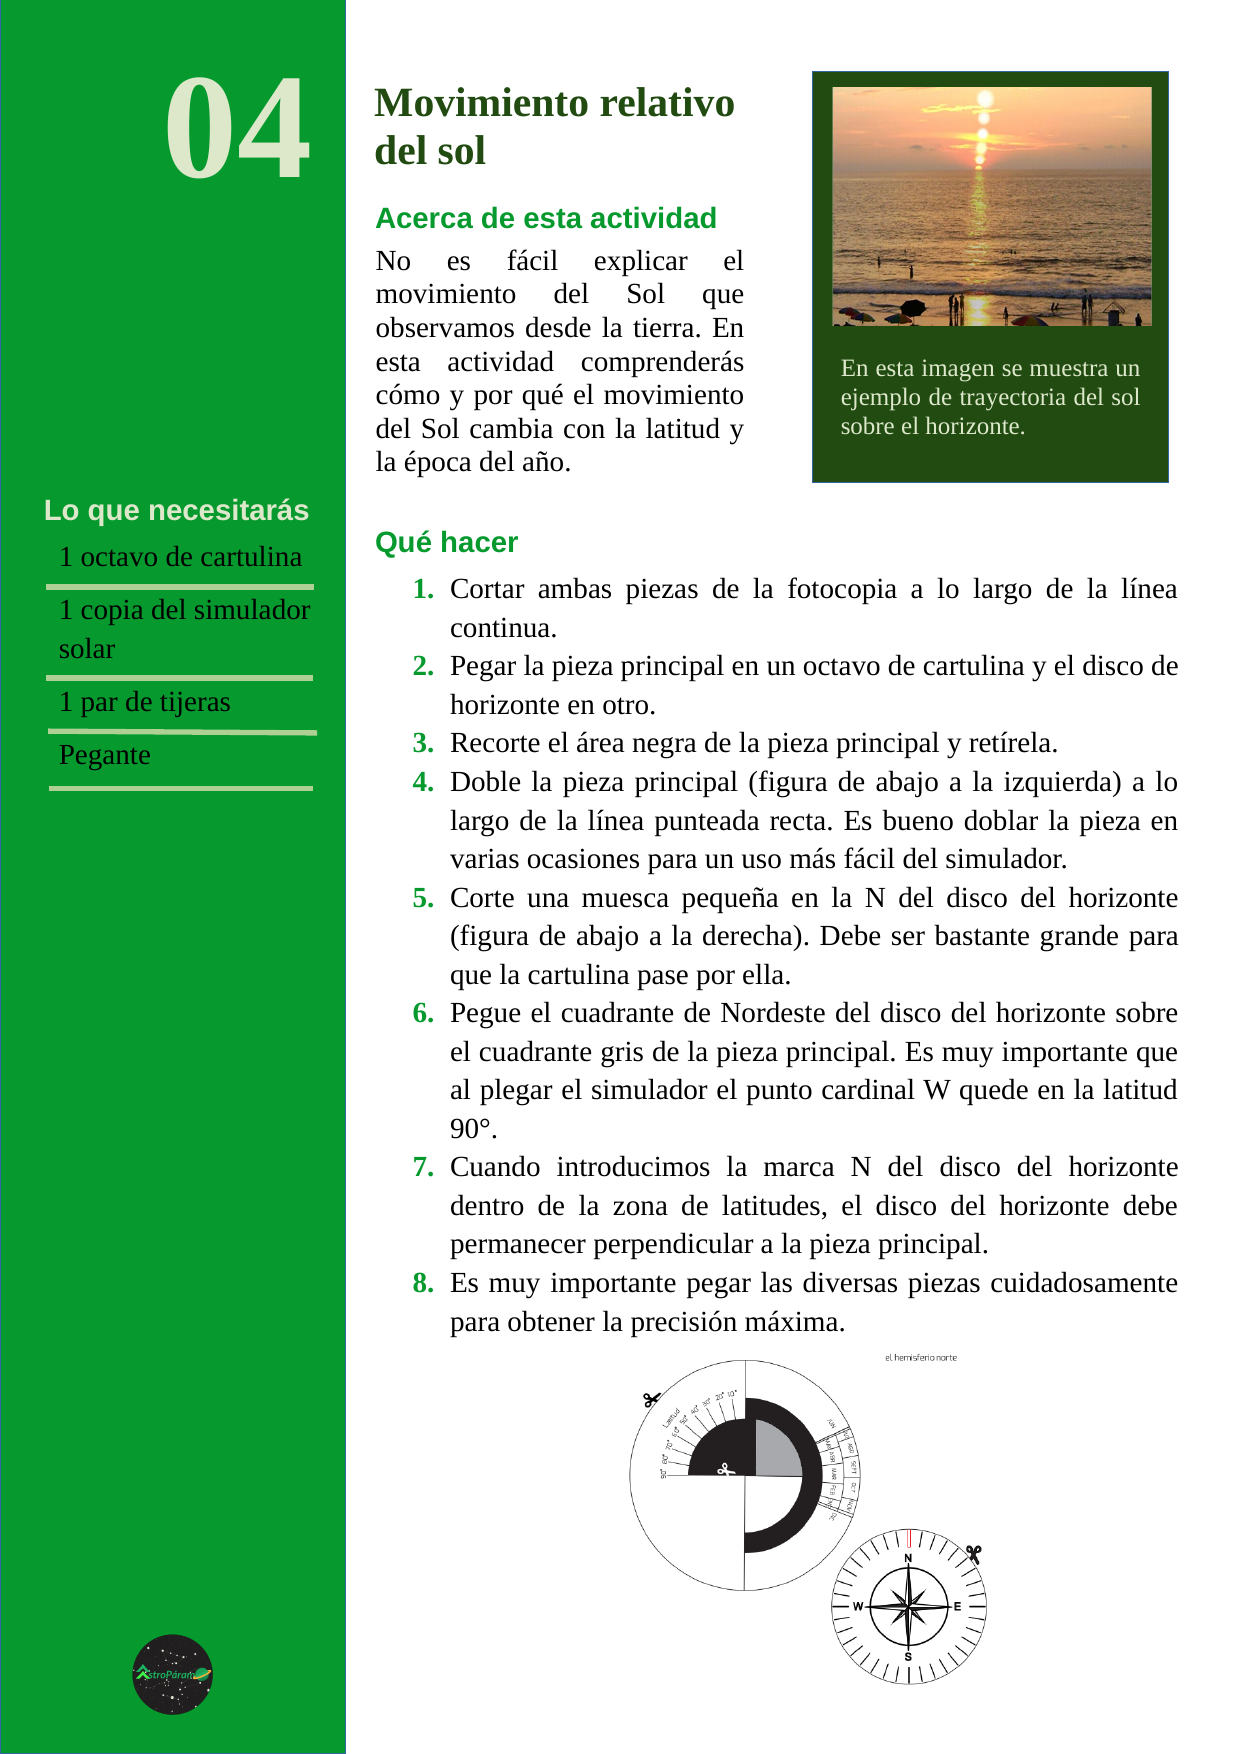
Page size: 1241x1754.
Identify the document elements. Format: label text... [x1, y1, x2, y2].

list Cortar ambas piezas de la fotocopia a lo largo de la línea continua. [412, 571, 1179, 643]
list Corte una muesca pequeña en la N del disco del horizonte (figura de abajo a la derecha). Debe ser bastante grande para que la cartulina pase por ella. [412, 880, 1179, 990]
list Pegar la pieza principal en un octavo de cartulina y el disco de horizonte en otro. [412, 648, 1179, 721]
list Recorte el área negra de la pieza principal y retírela. [412, 726, 1179, 759]
list Doble la pieza principal (figura de abajo a la izquierda) a lo largo de la línea punteada recta. Es bueno doblar la pieza en varias ocasiones para un uso más fácil del simulador. [412, 764, 1179, 875]
picture [131, 1633, 214, 1716]
list Pegue el cuadrante de Nordeste del disco del horizonte sobre el cuadrante gris de la pieza principal. Es muy importante que al plegar el simulador el punto cardinal W quede en la latitud 90°. [412, 995, 1179, 1144]
picture [612, 1353, 1010, 1687]
list Cuando introducimos la marca N del disco del horizonte dentro de la zona de latitudes, el disco del horizonte debe permanecer perpendicular a la pieza principal. [412, 1149, 1179, 1260]
subtitle Qué hacer [375, 491, 1179, 559]
subtitle Acerca de esta actividad [375, 201, 812, 234]
picture [832, 87, 1152, 326]
list Es muy importante pegar las diversas piezas cuidadosamente para obtener la precisión máxima. [412, 1265, 1179, 1337]
